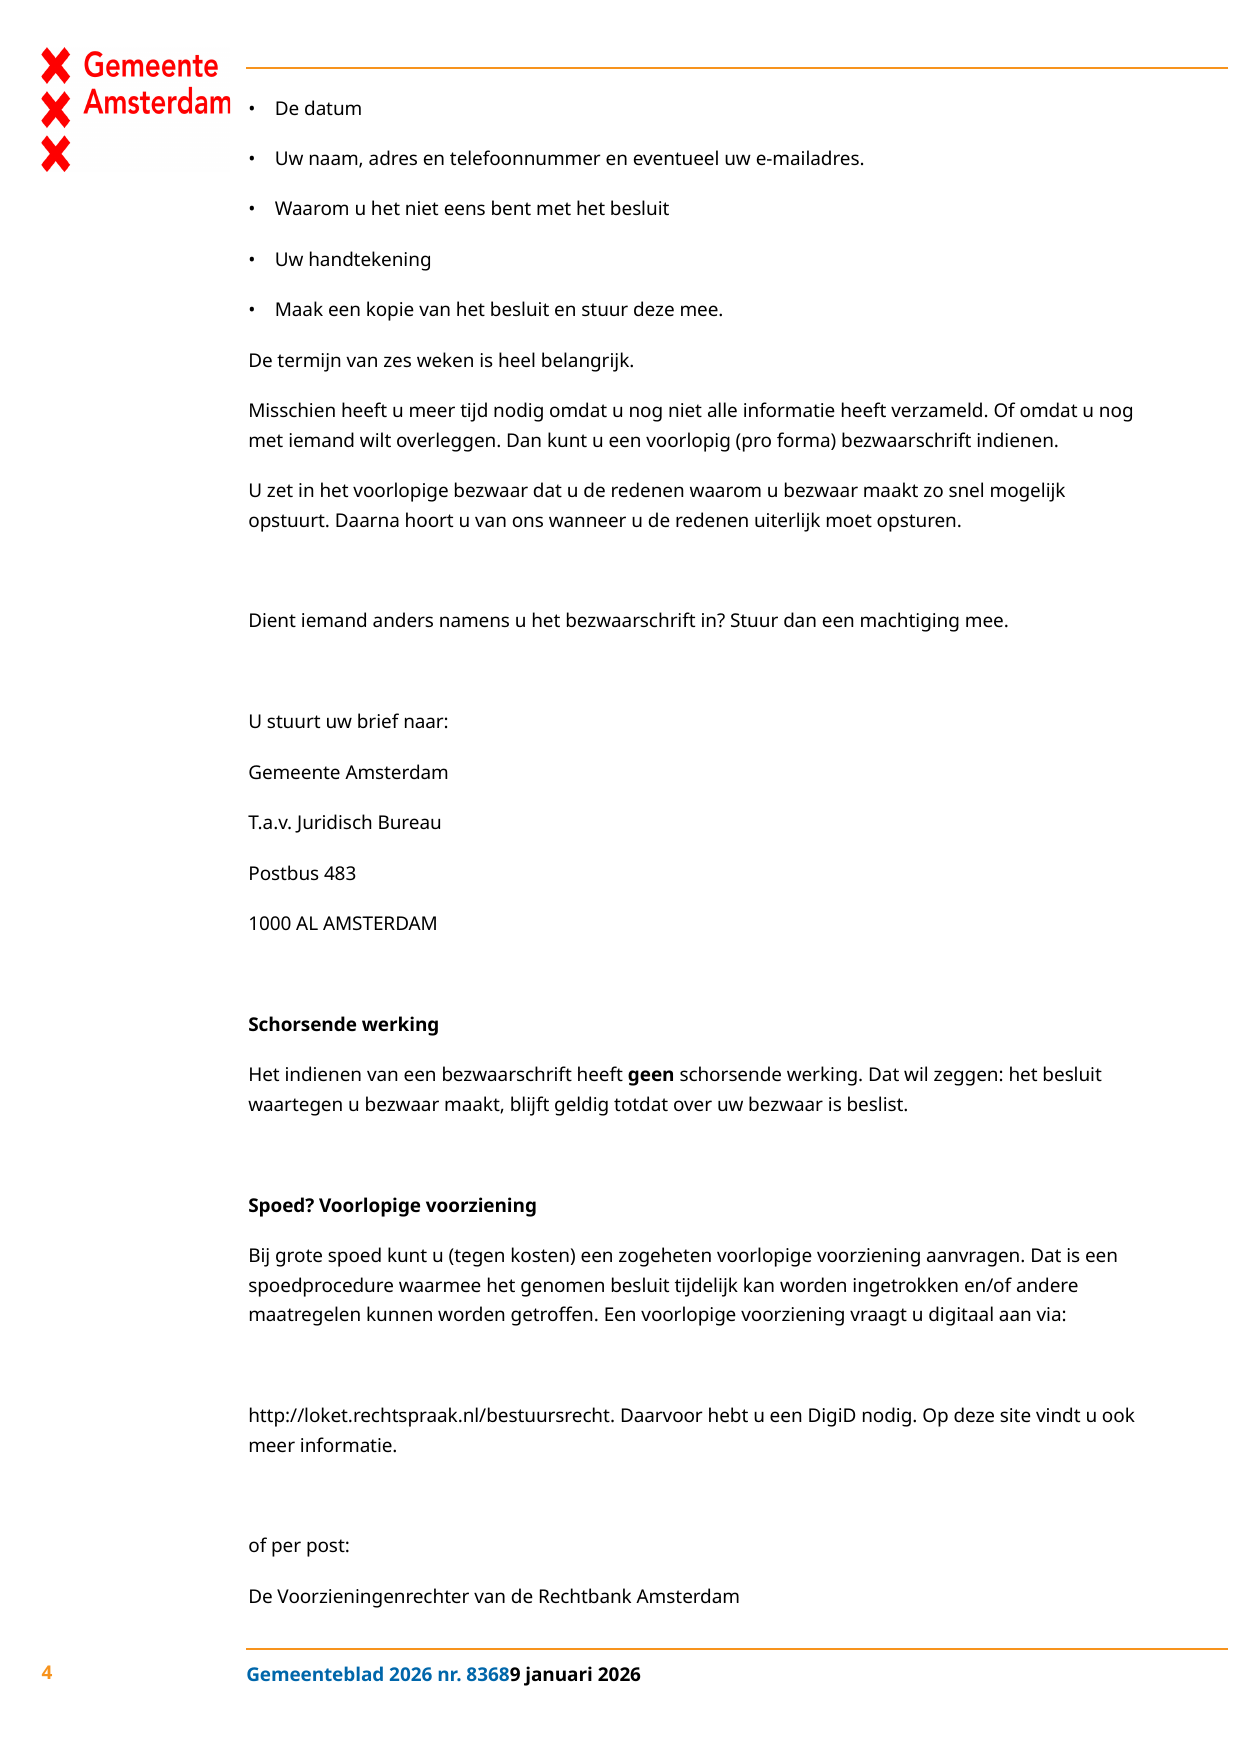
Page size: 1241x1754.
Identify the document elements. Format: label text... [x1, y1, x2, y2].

text De termijn van zes weken is heel belangrijk. [248, 347, 1152, 373]
text of per post: [248, 1533, 1152, 1558]
text • Uw handtekening [248, 246, 1152, 272]
text De Voorzieningenrechter van de Rechtbank Amsterdam [248, 1583, 1152, 1609]
text • Uw naam, adres en telefoonnummer en eventueel uw e-mailadres. [248, 145, 1152, 171]
text Schorsende werking [248, 1011, 1152, 1037]
text Dient iemand anders namens u het bezwaarschrift in? Stuur dan een machtiging mee. [248, 608, 1152, 633]
text • De datum [248, 95, 1152, 121]
text Bij grote spoed kunt u (tegen kosten) een zogeheten voorlopige voorziening aanvragen. Dat is een spoedprocedure waarmee het genomen besluit tijdelijk kan worden ingetrokken en/of andere maatregelen kunnen worden getroffen. Een voorlopige voorziening vraagt u digitaal aan via: [248, 1242, 1152, 1327]
text T.a.v. Juridisch Bureau [248, 809, 1152, 835]
text • Waarom u het niet eens bent met het besluit [248, 196, 1152, 221]
text Gemeente Amsterdam [248, 759, 1152, 785]
picture [41, 47, 231, 172]
text http://loket.rechtspraak.nl/bestuursrecht. Daarvoor hebt u een DigiD nodig. Op deze site vindt u ook meer informatie. [248, 1402, 1152, 1458]
text Het indienen van een bezwaarschrift heeft geen schorsende werking. Dat wil zeggen: het besluit waartegen u bezwaar maakt, blijft geldig totdat over uw bezwaar is beslist. [248, 1061, 1152, 1117]
text Spoed? Voorlopige voorziening [248, 1192, 1152, 1218]
text U zet in het voorlopige bezwaar dat u de redenen waarom u bezwaar maakt zo snel mogelijk opstuurt. Daarna hoort u van ons wanneer u de redenen uiterlijk moet opsturen. [248, 477, 1152, 533]
text 1000 AL AMSTERDAM [248, 910, 1152, 936]
text • Maak een kopie van het besluit en stuur deze mee. [248, 296, 1152, 322]
text Postbus 483 [248, 860, 1152, 886]
text Misschien heeft u meer tijd nodig omdat u nog niet alle informatie heeft verzameld. Of omdat u nog met iemand wilt overleggen. Dan kunt u een voorlopig (pro forma) bezwaarschrift indienen. [248, 397, 1152, 453]
text U stuurt uw brief naar: [248, 708, 1152, 734]
